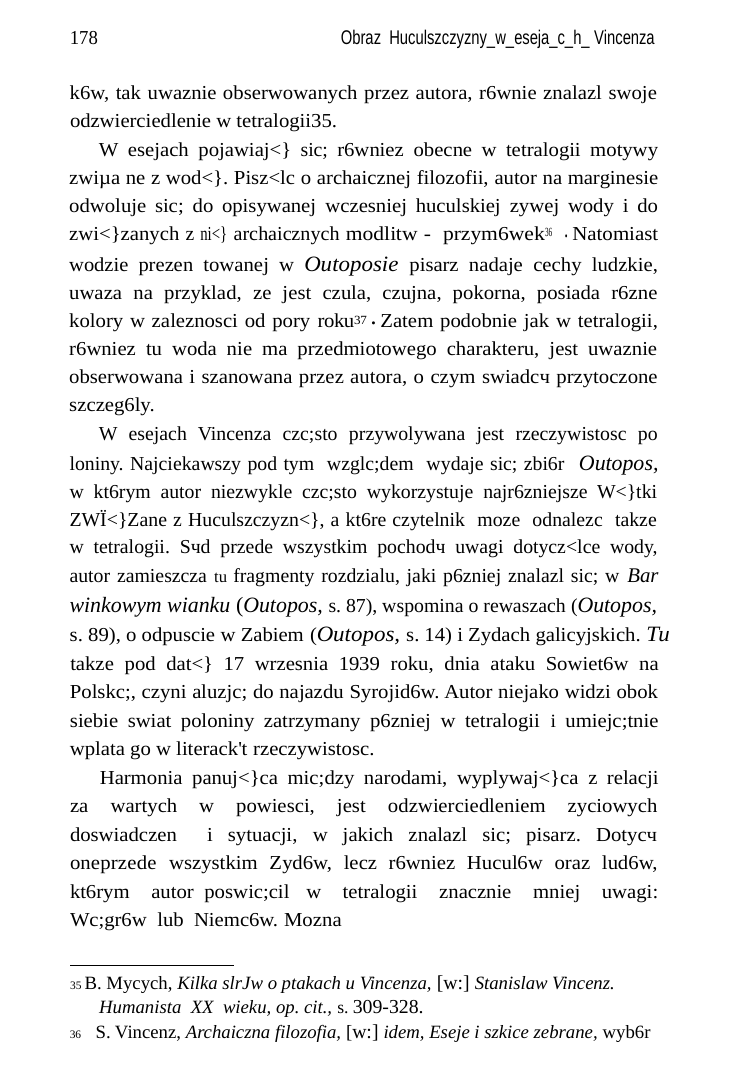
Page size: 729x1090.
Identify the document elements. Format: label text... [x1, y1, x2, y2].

text Harmonia panuj<}ca mic;dzy narodami, wyplywaj<}ca z relacji za­ wartych w powiesci, jest odzwierciedleniem zyciowych doswiadczen і sytuacji, w jakich znalazl sic; pisarz. Dotycч oneprzede wszystkim Zyd6w, lecz r6wniez Hucul6w oraz lud6w, kt6rym autor poswic;cil w tetralogii znacznie mniej uwagi: Wc;gr6w lub Niemc6w. Mozna [70, 766, 658, 931]
text takze pod dat<} 17 wrzesnia 1939 roku, dnia ataku Sowiet6w na Polskc;, czyni aluzjc; do najazdu Syrojid6w. Autor niejako widzi obok siebie swiat poloniny zatrzymany p6zniej w tetralogii і umiejc;tnie wplata go w literack't rzeczywistosc. [69, 651, 658, 760]
text 35 В. Mycych, Kilka slrJw о ptakach и Vincenza, [w:] Stanislaw Vincenz. Humanista ХХ wieku, ор. cit., s. 309-328. [70, 964, 670, 1018]
text W esejach Vincenza czc;sto przywolywana jest rzeczywistosc po­ loniny. Najciekawszy pod tym wzglc;dem wydaje sic; zbi6r Outopos, w kt6rym autor niezwykle czc;sto wykorzystuje najr6zniejsze W<}tki ZWЇ<}Zane z Huculszczyzn<}, а kt6re czytelnik moze odnalezc takze w tetralogii. Sчd przede wszystkim pochodч uwagi dotycz<lce wody, autor zamieszcza tu fragmenty rozdzialu, jaki p6zniej znalazl sic; w Bar­ winkowym wianku (Outopos, s. 87), wspomina о rewaszach (Outopos, [69, 422, 658, 617]
text s. 89), о odpuscie w Zabiem (Outopos, s. 14) і Zydach galicyjskich. Ти [69, 623, 670, 646]
text 36 S. Vincenz, Archaiczna filozofia, [w:] idem, Eseje і szkice zebrane, wyb6r [69, 1020, 670, 1043]
text 178 Obraz Huculszczyzny_w_eseja_c_h_ Vincenza [69, 26, 670, 49]
text k6w, tak uwaznie obserwowanych przez autora, r6wnie znalazl swoje odzwierciedlenie w tetralogii35. [69, 81, 657, 132]
text W esejach pojawiaj<} sic; r6wniez obecne w tetralogii motywy zwiµa­ ne z wod<}. Pisz<lc о archaicznej filozofii, autor na marginesie odwoluje sic; do opisywanej wczesniej huculskiej zywej wody і do zwi<}zanych z ni<} archaicznych modlitw - przym6wek36 • Natomiast wodzie prezen­ towanej w Outoposie pisarz nadaje cechy ludzkie, uwaza na przyklad, ze jest czula, czujna, pokorna, posiada r6zne kolory w zaleznosci od pory roku37 • Zatem podobnie jak w tetralogii, r6wniez tu woda nie ma przedmiotowego charakteru, jest uwaznie obserwowana і szanowana przez autora, о czym swiadcч przytoczone szczeg6ly. [69, 138, 658, 416]
